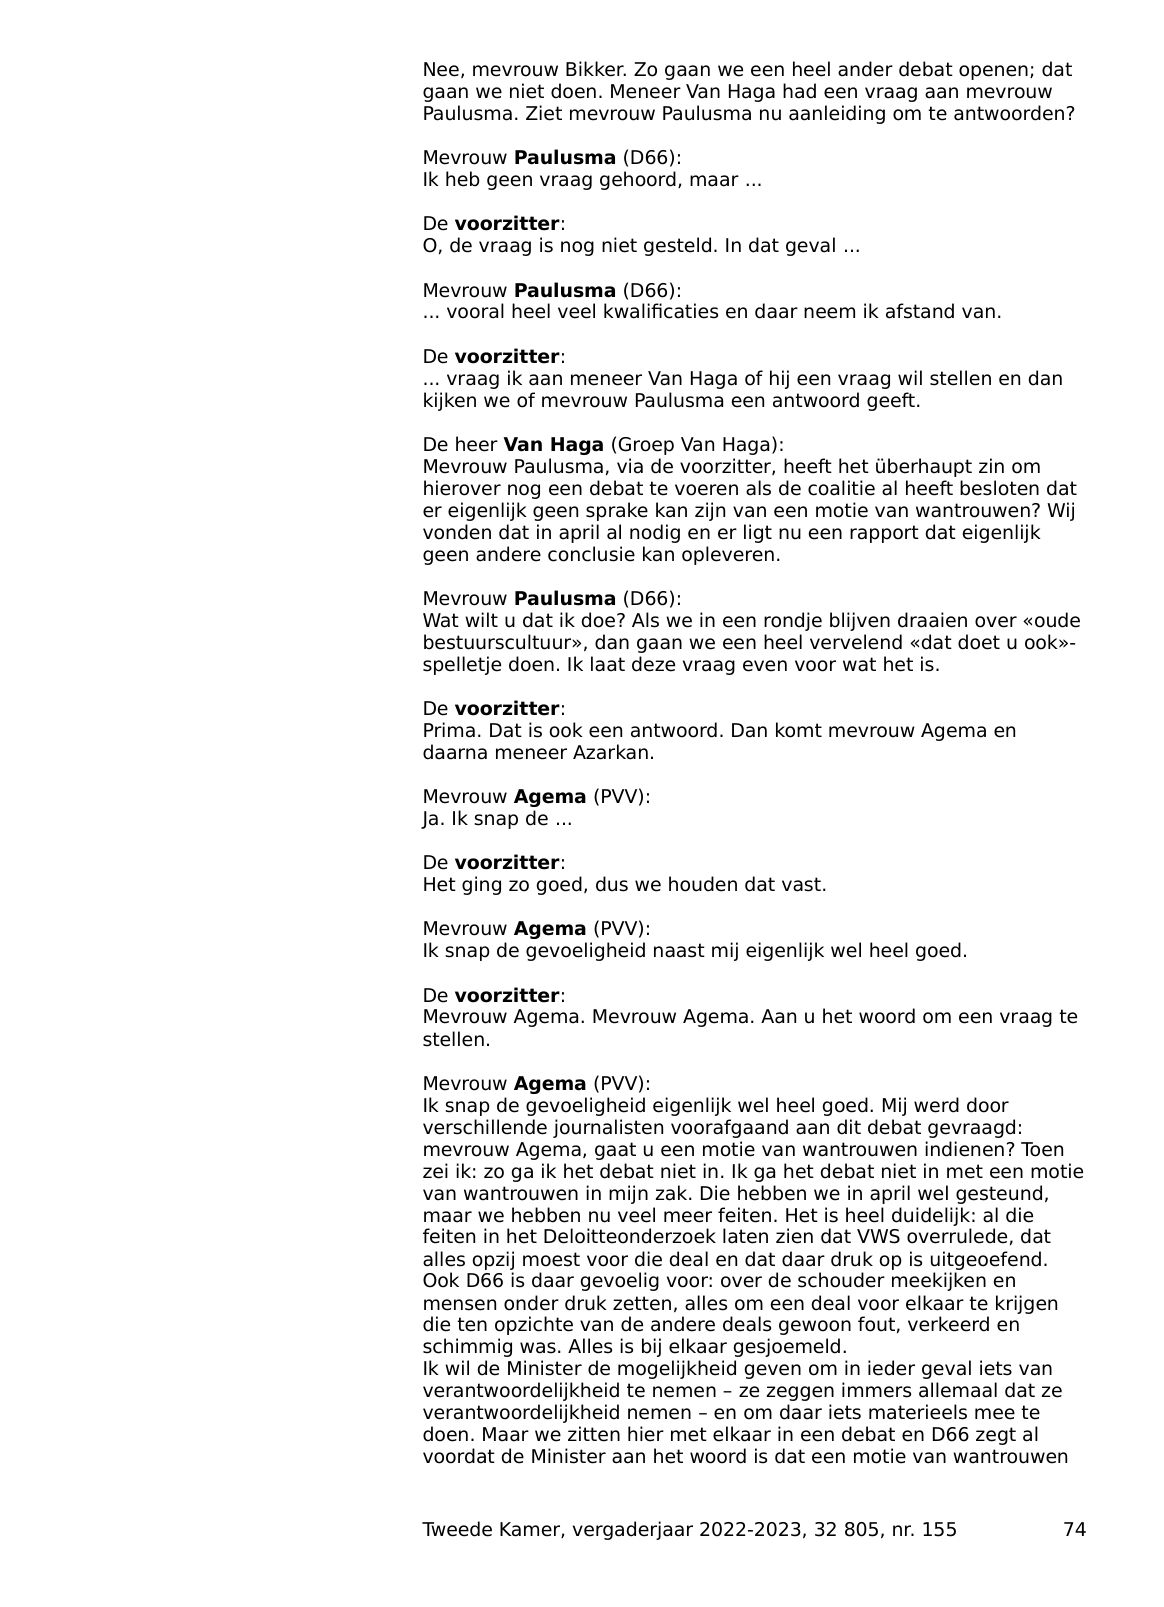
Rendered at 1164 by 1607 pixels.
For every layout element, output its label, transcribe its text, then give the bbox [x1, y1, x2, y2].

text Ik wil de Minister de mogelijkheid geven om in ieder geval iets van verantwoordelijkheid te nemen – ze zeggen immers allemaal dat ze verantwoordelijkheid nemen – en om daar iets materieels mee te doen. Maar we zitten hier met elkaar in een debat en D66 zegt al voordat de Minister aan het woord is dat een motie van wantrouwen [422, 1358, 1087, 1468]
text Mevrouw Paulusma (D66): [422, 588, 1087, 610]
text O, de vraag is nog niet gesteld. In dat geval ... [422, 235, 1087, 257]
text Ja. Ik snap de ... [422, 808, 1087, 830]
text Mevrouw Paulusma (D66): [422, 279, 1087, 301]
text De voorzitter: [422, 213, 1087, 235]
text Ik heb geen vraag gehoord, maar ... [422, 169, 1087, 191]
text Mevrouw Paulusma (D66): [422, 147, 1087, 169]
text ... vooral heel veel kwalificaties en daar neem ik afstand van. [422, 301, 1087, 323]
text Mevrouw Agema (PVV): [422, 786, 1087, 808]
text De voorzitter: [422, 852, 1087, 874]
text Prima. Dat is ook een antwoord. Dan komt mevrouw Agema en daarna meneer Azarkan. [422, 720, 1087, 764]
text Ik snap de gevoeligheid naast mij eigenlijk wel heel goed. [422, 940, 1087, 962]
text Mevrouw Paulusma, via de voorzitter, heeft het überhaupt zin om hierover nog een debat te voeren als de coalitie al heeft besloten dat er eigenlijk geen sprake kan zijn van een motie van wantrouwen? Wij vonden dat in april al nodig en er ligt nu een rapport dat eigenlijk geen andere conclusie kan opleveren. [422, 456, 1087, 566]
text ... vraag ik aan meneer Van Haga of hij een vraag wil stellen en dan kijken we of mevrouw Paulusma een antwoord geeft. [422, 368, 1087, 412]
text Nee, mevrouw Bikker. Zo gaan we een heel ander debat openen; dat gaan we niet doen. Meneer Van Haga had een vraag aan mevrouw Paulusma. Ziet mevrouw Paulusma nu aanleiding om te antwoorden? [422, 59, 1087, 125]
text De heer Van Haga (Groep Van Haga): [422, 434, 1087, 456]
text De voorzitter: [422, 984, 1087, 1006]
text Ik snap de gevoeligheid eigenlijk wel heel goed. Mij werd door verschillende journalisten voorafgaand aan dit debat gevraagd: mevrouw Agema, gaat u een motie van wantrouwen indienen? Toen zei ik: zo ga ik het debat niet in. Ik ga het debat niet in met een motie van wantrouwen in mijn zak. Die hebben we in april wel gesteund, maar we hebben nu veel meer feiten. Het is heel duidelijk: al die feiten in het Deloitteonderzoek laten zien dat VWS overrulede, dat alles opzij moest voor die deal en dat daar druk op is uitgeoefend. Ook D66 is daar gevoelig voor: over de schouder meekijken en mensen onder druk zetten, alles om een deal voor elkaar te krijgen die ten opzichte van de andere deals gewoon fout, verkeerd en schimmig was. Alles is bij elkaar gesjoemeld. [422, 1094, 1087, 1358]
text Mevrouw Agema. Mevrouw Agema. Aan u het woord om een vraag te stellen. [422, 1006, 1087, 1050]
text Mevrouw Agema (PVV): [422, 918, 1087, 940]
text De voorzitter: [422, 346, 1087, 368]
text Mevrouw Agema (PVV): [422, 1073, 1087, 1094]
text Wat wilt u dat ik doe? Als we in een rondje blijven draaien over «oude bestuurscultuur», dan gaan we een heel vervelend «dat doet u ook»-spelletje doen. Ik laat deze vraag even voor wat het is. [422, 610, 1087, 676]
text Het ging zo goed, dus we houden dat vast. [422, 874, 1087, 896]
text De voorzitter: [422, 698, 1087, 720]
